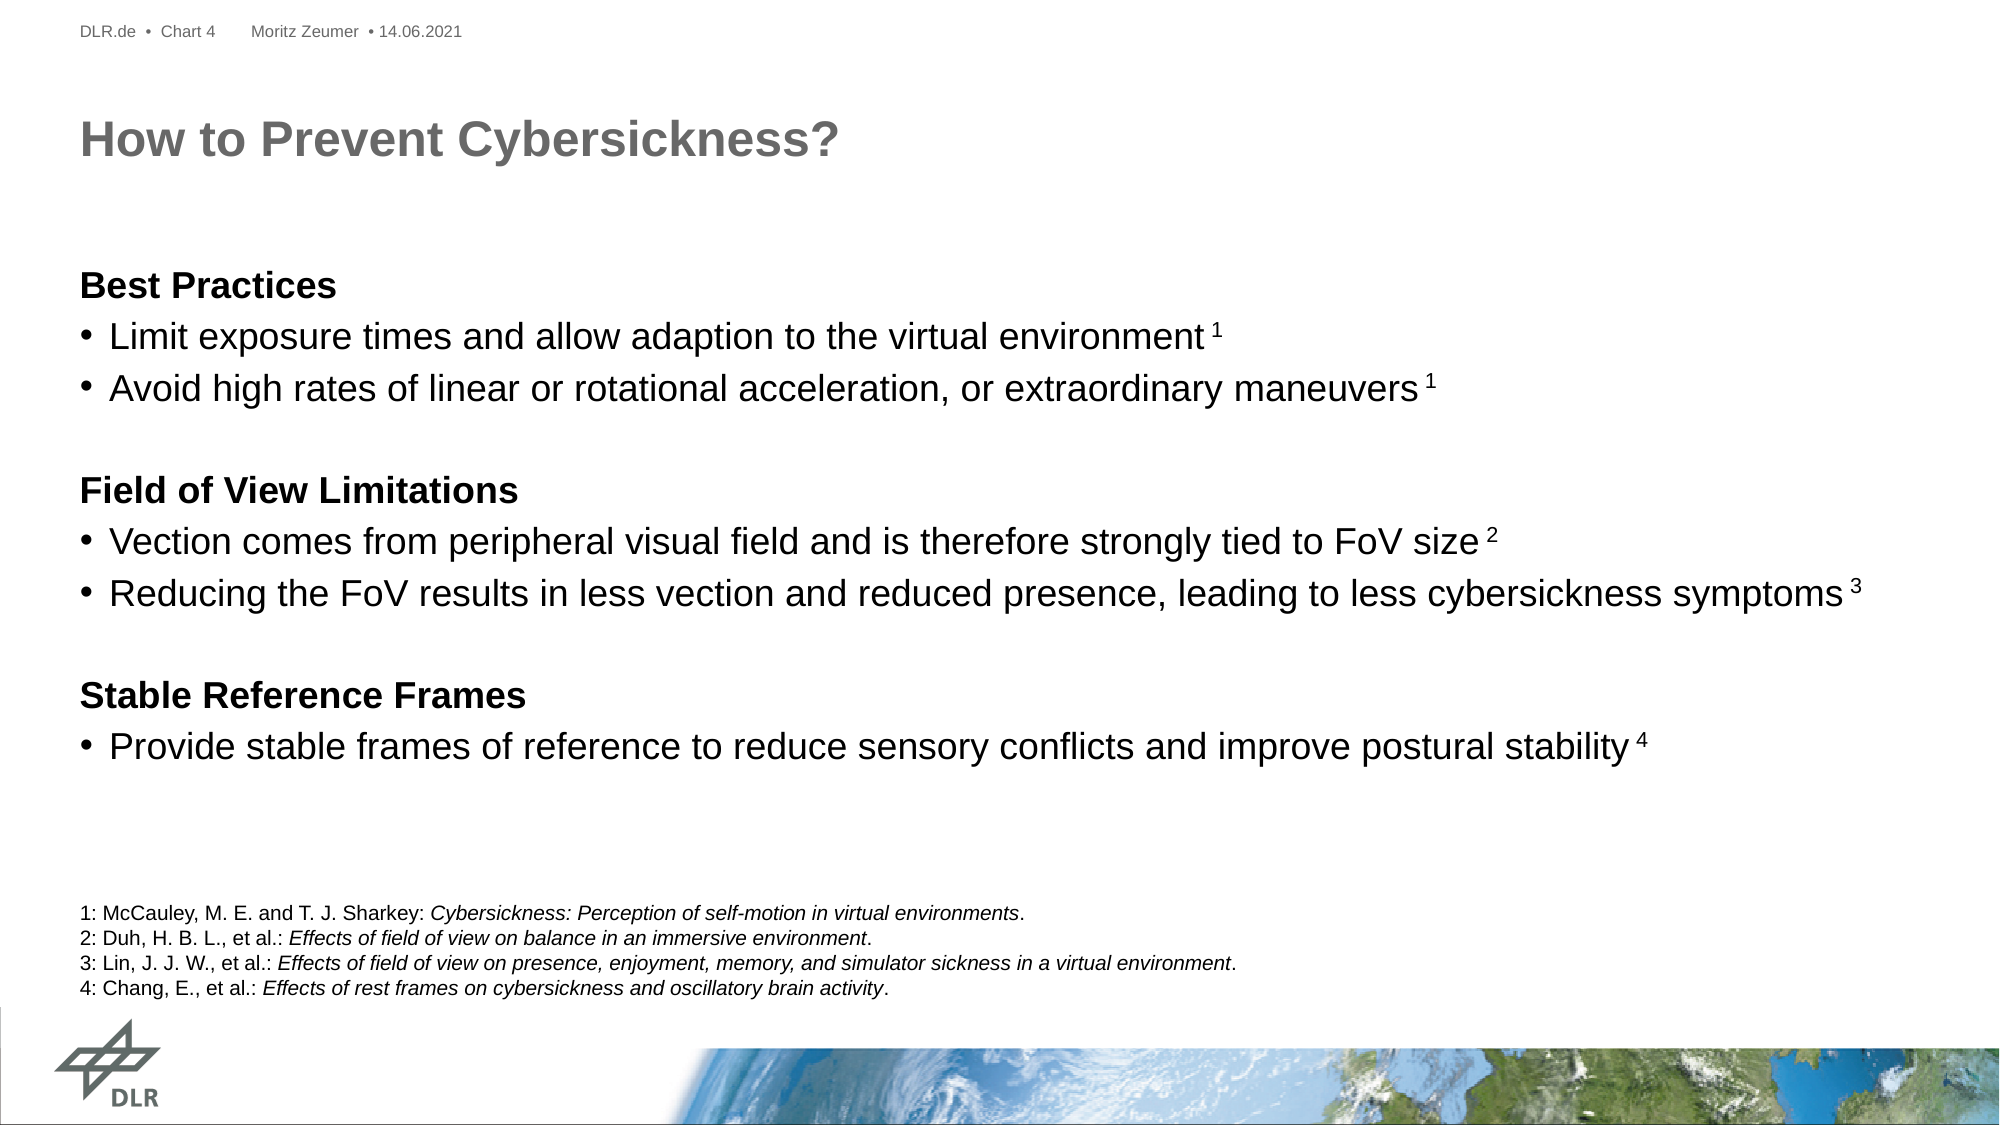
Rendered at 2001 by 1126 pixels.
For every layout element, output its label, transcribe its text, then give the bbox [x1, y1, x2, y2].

text_box Best Practices Limit exposure times and allow adaption to the virtual environment 1 Avoid high rates of linear or rotational acceleration, or extraordinary maneuvers 1 Field of View Limitations Vection comes from peripheral visual field and is therefore strongly tied to FoV size 2 Reducing the FoV results in less vection and reduced presence, leading to less cybersickness symptoms 3 Stable Reference Frames Provide stable frames of reference to reduce sensory conflicts and improve postural stability 4 [79, 261, 1913, 973]
text_box 1: McCauley, M. E. and T. J. Sharkey: Cybersickness: Perception of self-motion in virtual environments. 2: Duh, H. B. L., et al.: Effects of field of view on balance in an immersive environment. 3: Lin, J. J. W., et al.: Effects of field of view on presence, enjoyment, memory, and simulator sickness in a virtual environment. 4: Chang, E., et al.: Effects of rest frames on cybersickness and oscillatory brain activity. [79, 899, 1317, 1000]
text_box Moritz Zeumer • 14.06.2021 [251, 20, 1921, 45]
text_box How to Prevent Cybersickness? [79, 106, 1921, 228]
text_box DLR.de • Chart <number> [79, 20, 251, 45]
